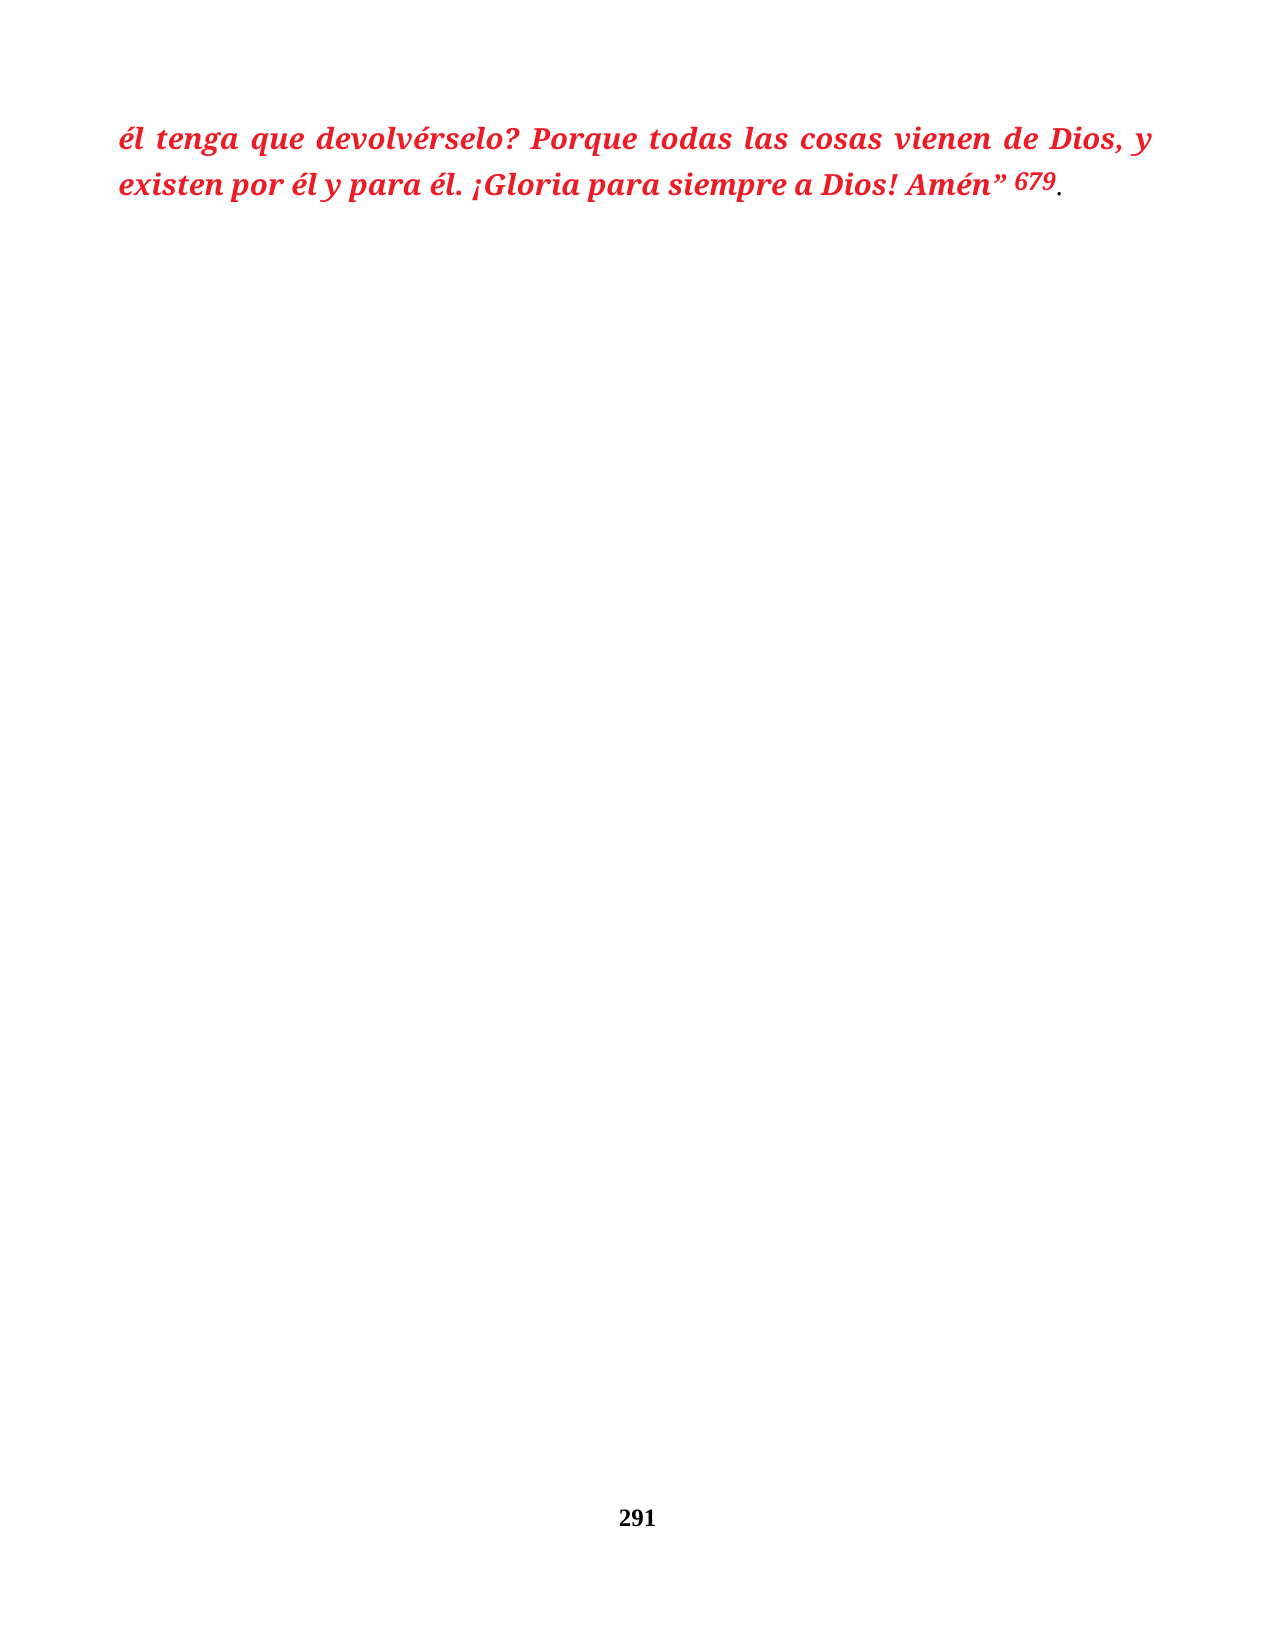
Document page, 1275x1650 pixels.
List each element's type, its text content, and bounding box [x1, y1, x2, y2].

text él tenga que devolvérselo? Porque todas las cosas vienen de Dios, y existen por él y para él. ¡Gloria para siempre a Dios! Amén” . [118, 118, 1157, 203]
